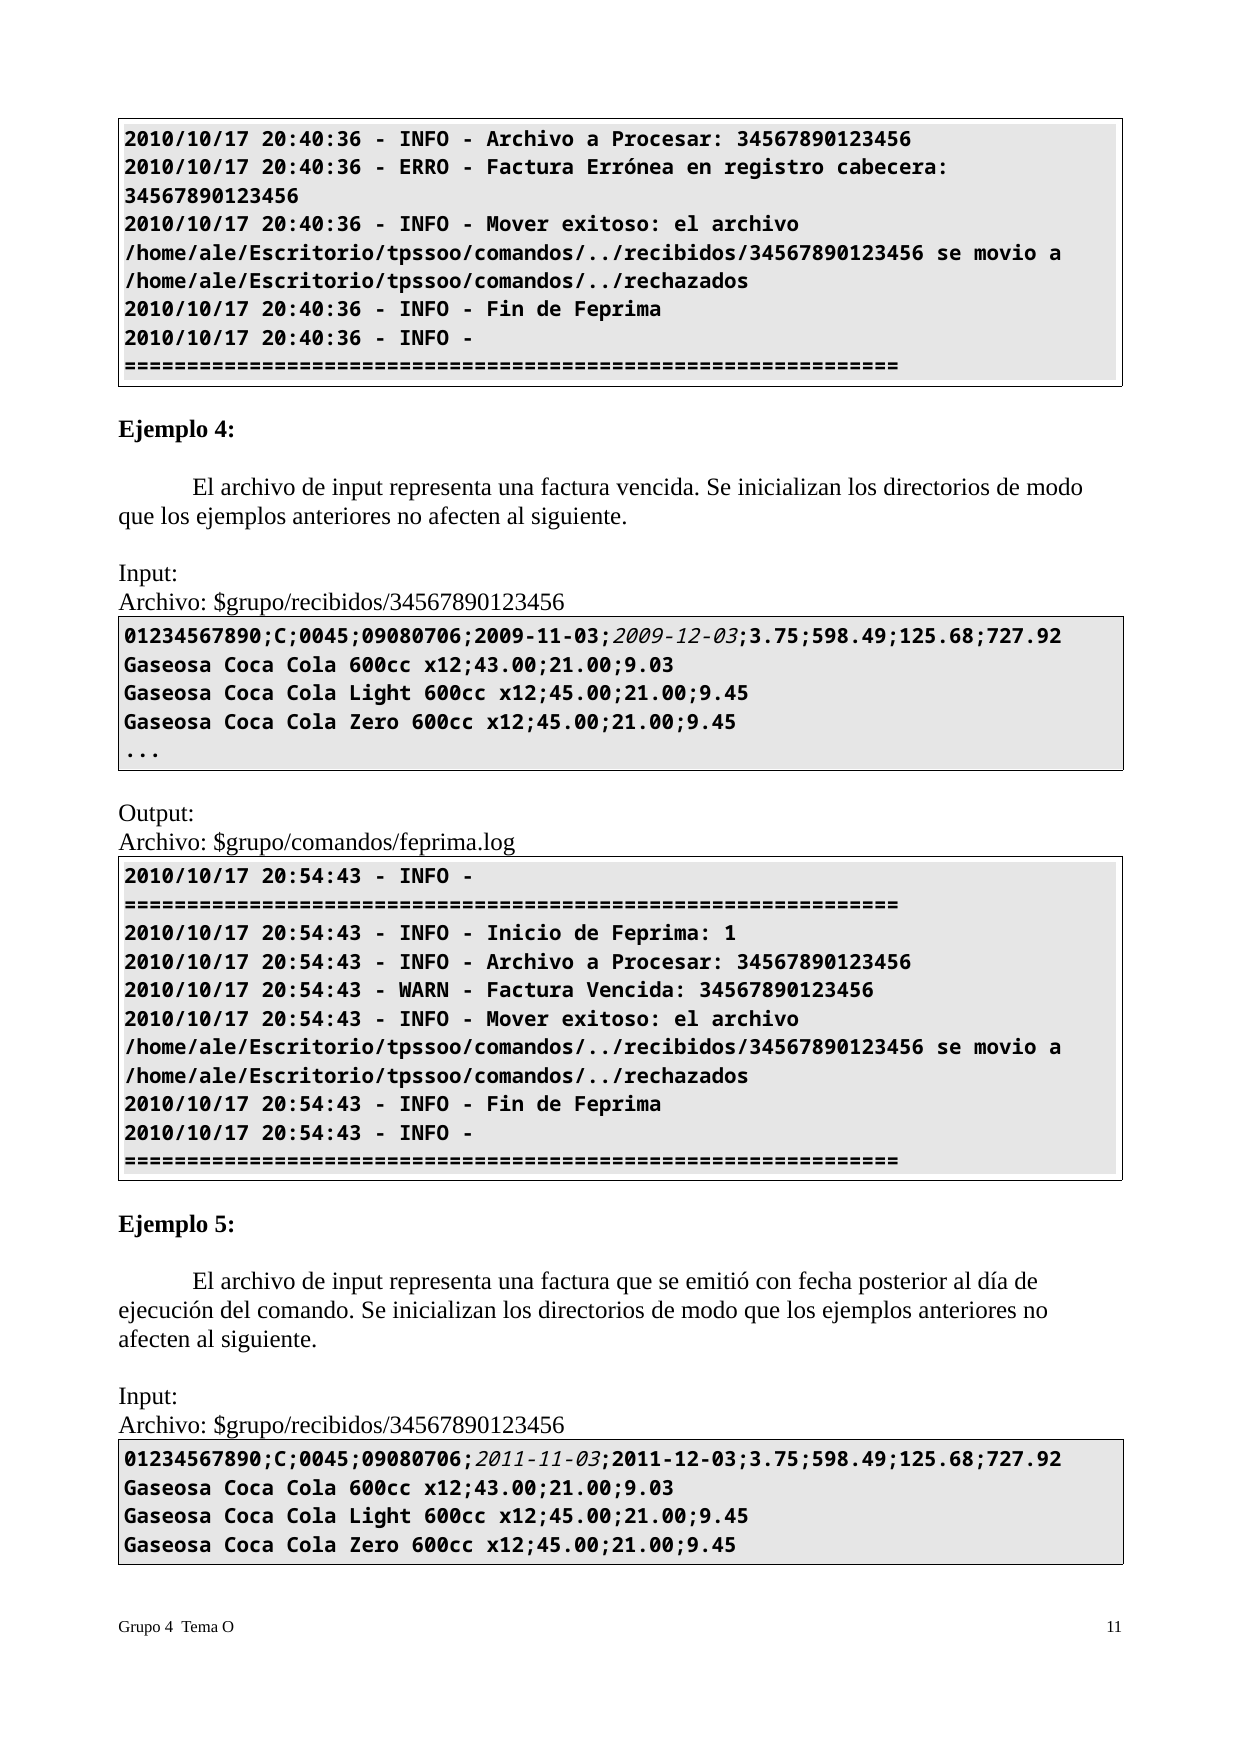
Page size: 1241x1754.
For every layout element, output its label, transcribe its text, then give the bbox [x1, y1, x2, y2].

text Input: [118, 558, 1122, 587]
table_header 2010/10/17 20:54:43 - INFO - ============================================================== 2010/10/17 20:54:43 - INFO - Inicio de Feprima: 1 2010/10/17 20:54:43 - INFO - Archivo a Procesar: 34567890123456 2010/10/17 20:54:43 - WARN - Factura Vencida: 34567890123456 2010/10/17 20:54:43 - INFO - Mover exitoso: el archivo /home/ale/Escritorio/tpssoo/comandos/../recibidos/34567890123456 se movio a /home/ale/Escritorio/tpssoo/comandos/../rechazados 2010/10/17 20:54:43 - INFO - Fin de Feprima 2010/10/17 20:54:43 - INFO - ============================================================== [119, 857, 1122, 1180]
text Archivo: $grupo/recibidos/34567890123456 [118, 587, 1122, 616]
text Output: [118, 798, 1122, 827]
text El archivo de input representa una factura que se emitió con fecha posterior al día de ejecución del comando. Se inicializan los directorios de modo que los ejemplos anteriores no afecten al siguiente. [118, 1266, 1122, 1352]
table_header 2010/10/17 20:40:36 - INFO - Archivo a Procesar: 34567890123456 2010/10/17 20:40:36 - ERRO - Factura Errónea en registro cabecera: 34567890123456 2010/10/17 20:40:36 - INFO - Mover exitoso: el archivo /home/ale/Escritorio/tpssoo/comandos/../recibidos/34567890123456 se movio a /home/ale/Escritorio/tpssoo/comandos/../rechazados 2010/10/17 20:40:36 - INFO - Fin de Feprima 2010/10/17 20:40:36 - INFO - ============================================================== [119, 119, 1122, 386]
text Archivo: $grupo/comandos/feprima.log [118, 827, 1122, 856]
text Archivo: $grupo/recibidos/34567890123456 [118, 1410, 1122, 1439]
text Ejemplo 4: [118, 414, 1122, 443]
table_header 01234567890;C;0045;09080706;2011-11-03;2011-12-03;3.75;598.49;125.68;727.92 Gaseosa Coca Cola 600cc x12;43.00;21.00;9.03 Gaseosa Coca Cola Light 600cc x12;45.00;21.00;9.45 Gaseosa Coca Cola Zero 600cc x12;45.00;21.00;9.45 [119, 1440, 1123, 1564]
table_header 01234567890;C;0045;09080706;2009-11-03;2009-12-03;3.75;598.49;125.68;727.92 Gaseosa Coca Cola 600cc x12;43.00;21.00;9.03 Gaseosa Coca Cola Light 600cc x12;45.00;21.00;9.45 Gaseosa Coca Cola Zero 600cc x12;45.00;21.00;9.45 ... [119, 617, 1123, 769]
text El archivo de input representa una factura vencida. Se inicializan los directorios de modo que los ejemplos anteriores no afecten al siguiente. [118, 472, 1122, 529]
text Input: [118, 1381, 1122, 1410]
text Ejemplo 5: [118, 1209, 1122, 1237]
